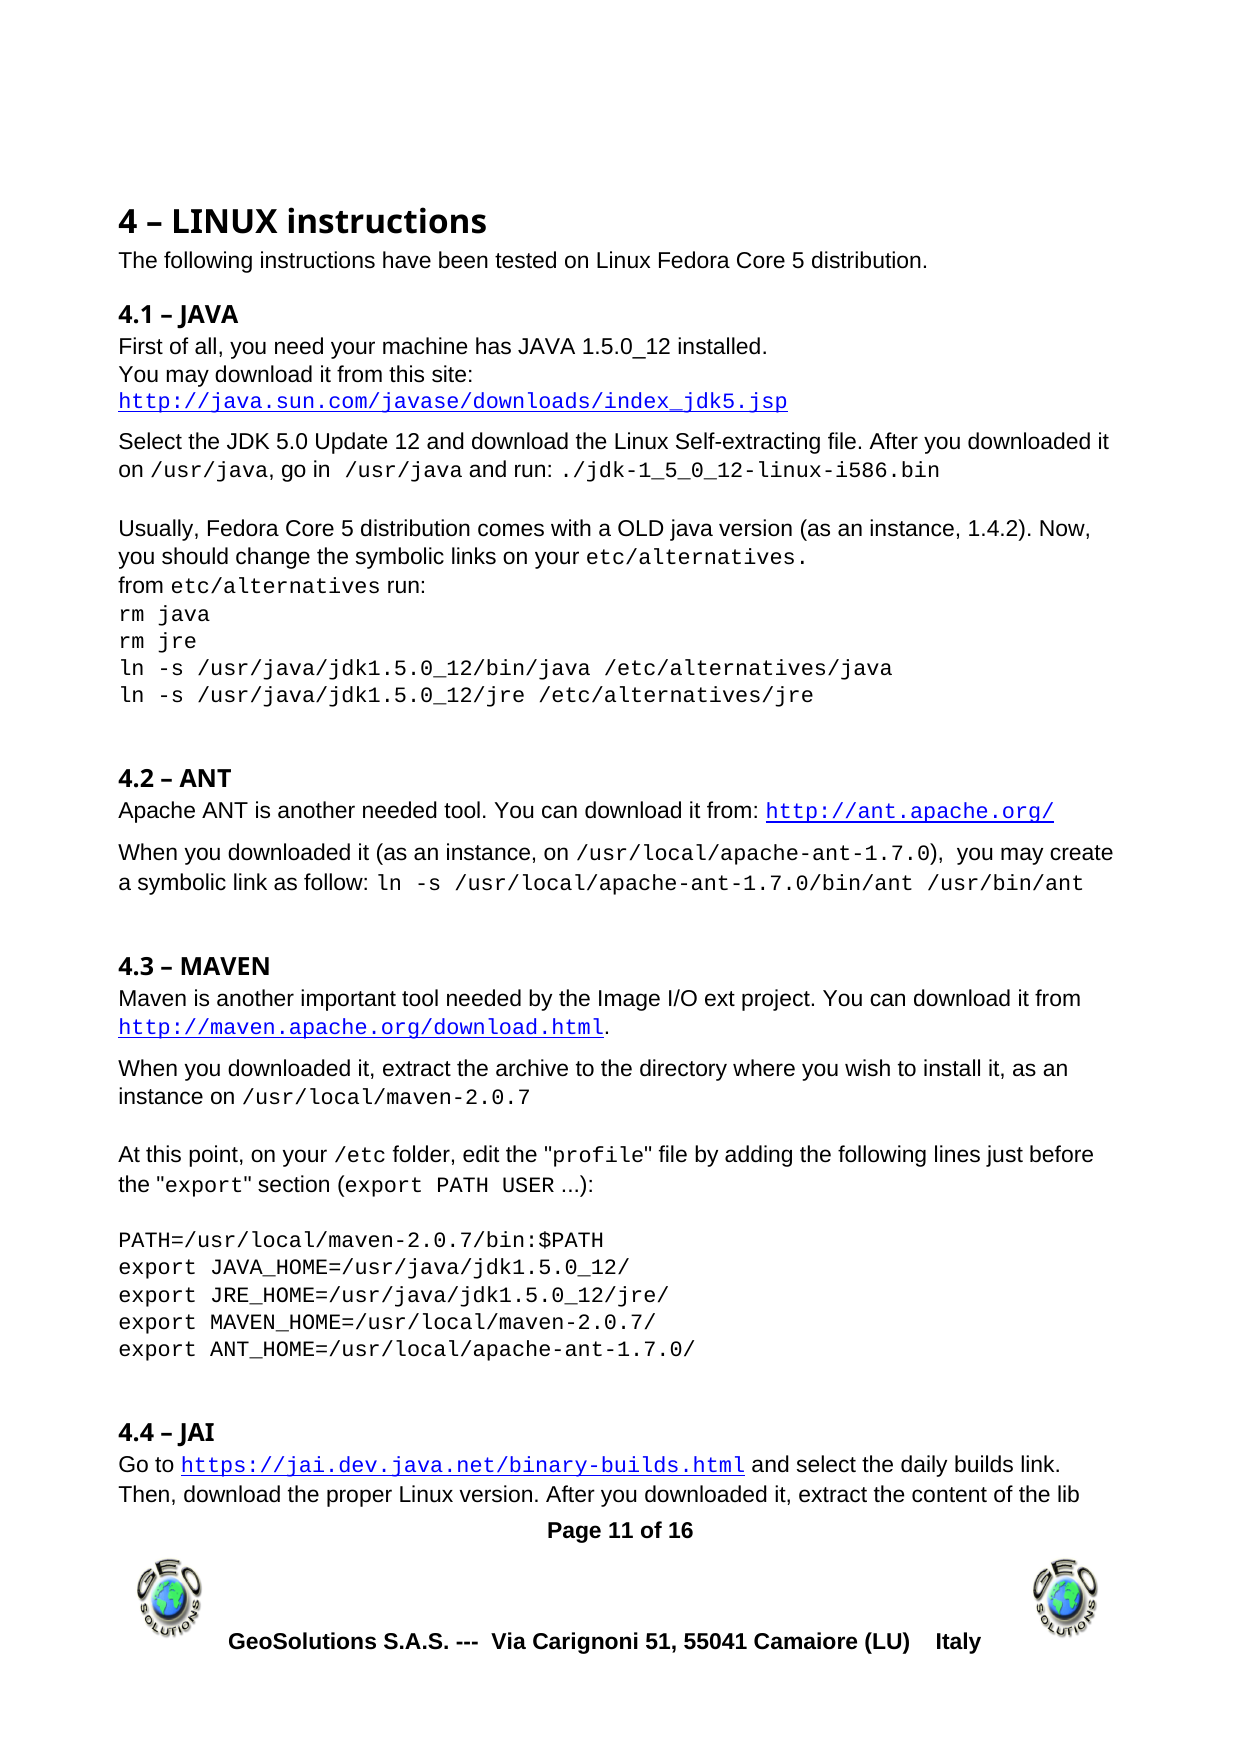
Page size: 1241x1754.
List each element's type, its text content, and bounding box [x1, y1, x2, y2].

subtitle 4 – LINUX instructions [118, 198, 1122, 243]
text The following instructions have been tested on Linux Fedora Core 5 distribution. [118, 247, 1122, 273]
subtitle 4.3 – MAVEN [118, 948, 1122, 982]
subtitle 4.2 – ANT [118, 761, 1122, 795]
text Maven is another important tool needed by the Image I/O ext project. You can download it from http://maven.apache.org/download.html. [118, 986, 1122, 1041]
picture [1030, 1552, 1101, 1641]
subtitle 4.4 – JAI [118, 1414, 1122, 1448]
text Select the JDK 5.0 Update 12 and download the Linux Self-extracting file. After you downloaded it on /usr/java, go in /usr/java and run: ./jdk-1_5_0_12-linux-i586.bin Usually, Fedora Core 5 distribution comes with a OLD java version (as an instance, 1.4.2). Now, you should change the symbolic links on your etc/alternatives. from etc/alternatives run: rm java rm jre ln -s /usr/java/jdk1.5.0_12/bin/java /etc/alternatives/java ln -s /usr/java/jdk1.5.0_12/jre /etc/alternatives/jre [118, 429, 1122, 737]
text When you downloaded it (as an instance, on /usr/local/apache-ant-1.7.0), you may create a symbolic link as follow: ln -s /usr/local/apache-ant-1.7.0/bin/ant /usr/bin/ant [118, 840, 1122, 925]
picture [134, 1552, 205, 1641]
text Go to https://jai.dev.java.net/binary-builds.html and select the daily builds link. Then, download the proper Linux version. After you downloaded it, extract the content of the lib [118, 1452, 1122, 1507]
text Apache ANT is another needed tool. You can download it from: http://ant.apache.org/ [118, 798, 1122, 825]
subtitle 4.1 – JAVA [118, 296, 1122, 331]
text First of all, you need your machine has JAVA 1.5.0_12 installed. You may download it from this site: http://java.sun.com/javase/downloads/index_jdk5.jsp [118, 334, 1122, 415]
text When you downloaded it, extract the archive to the directory where you wish to install it, as an instance on /usr/local/maven-2.0.7 At this point, on your /etc folder, edit the "profile" file by adding the following lines just before the "export" section (export PATH USER ...): PATH=/usr/local/maven-2.0.7/bin:$PATH export JAVA_HOME=/usr/java/jdk1.5.0_12/ export JRE_HOME=/usr/java/jdk1.5.0_12/jre/ export MAVEN_HOME=/usr/local/maven-2.0.7/ export ANT_HOME=/usr/local/apache-ant-1.7.0/ [118, 1056, 1122, 1391]
